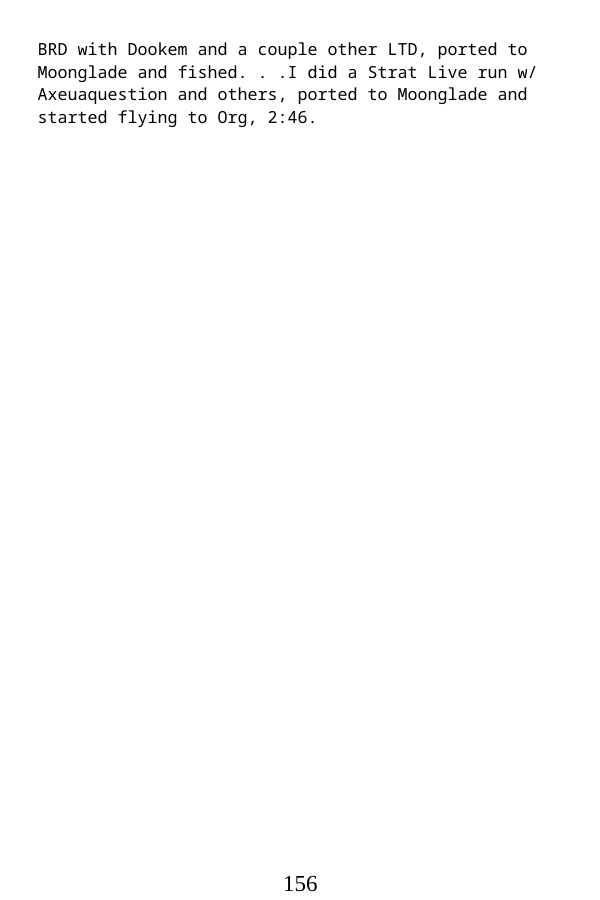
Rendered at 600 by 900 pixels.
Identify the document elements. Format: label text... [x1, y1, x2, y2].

text BRD with Dookem and a couple other LTD, ported to Moonglade and fished. . .I did a Strat Live run w/ Axeuaquestion and others, ported to Moonglade and started flying to Org, 2:46. [37, 37, 562, 128]
